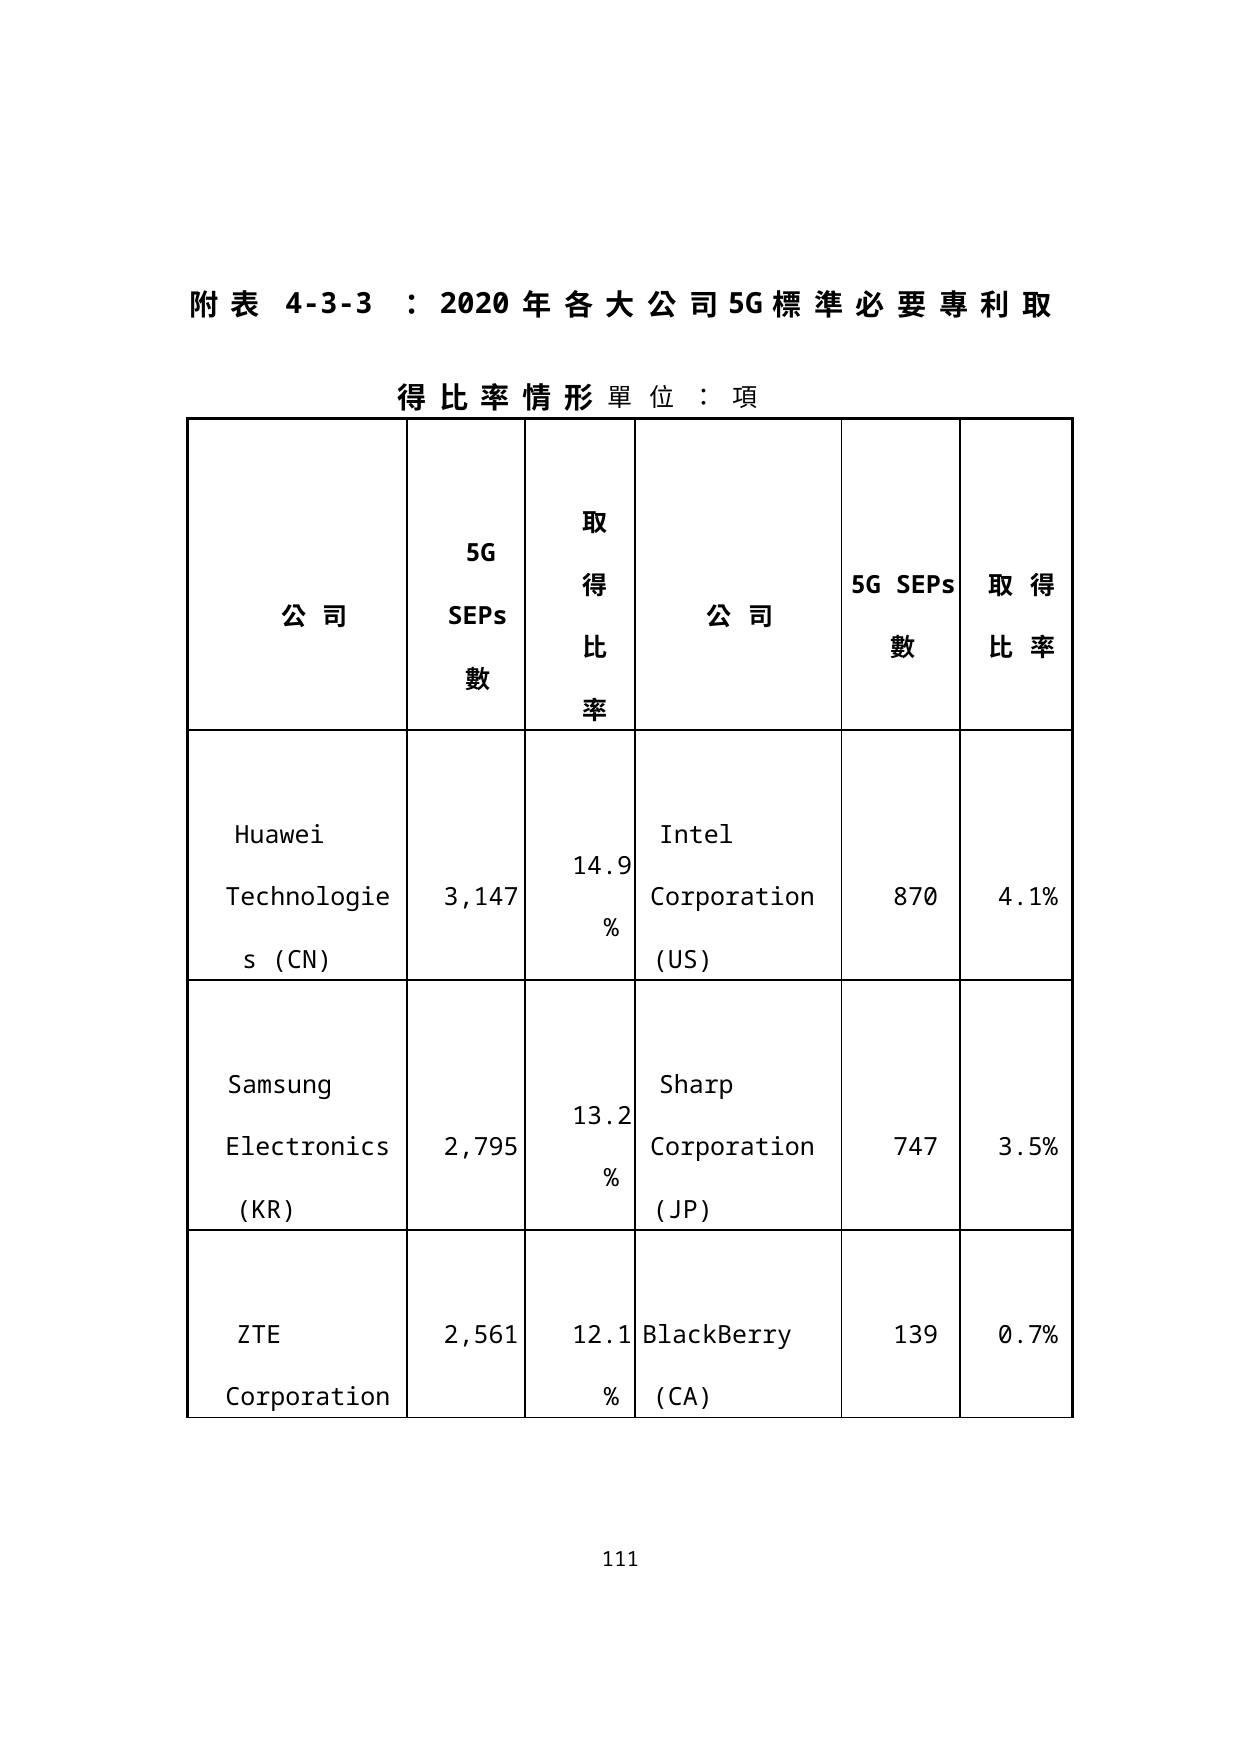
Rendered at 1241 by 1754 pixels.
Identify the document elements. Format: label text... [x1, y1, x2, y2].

table_cell 0.7% [961, 1231, 1071, 1417]
table_header 取得比率 [526, 420, 634, 729]
table_header 公司 [189, 420, 406, 729]
table_cell 870 [842, 731, 959, 979]
table_cell 2,561 [408, 1231, 524, 1417]
table_cell 12.1% [526, 1231, 634, 1417]
table_header 5G SEPs數 [408, 420, 524, 729]
table_cell ZTE Corporation [189, 1231, 406, 1417]
table_cell 4.1% [961, 731, 1071, 979]
table_cell 139 [842, 1231, 959, 1417]
table_cell Intel Corporation (US) [636, 731, 841, 979]
table_header 取得比率 [961, 420, 1071, 729]
table_cell Sharp Corporation (JP) [636, 981, 841, 1229]
table_cell 3,147 [408, 731, 524, 979]
table_cell 3.5% [961, 981, 1071, 1229]
table_cell 2,795 [408, 981, 524, 1229]
table_cell BlackBerry (CA) [636, 1231, 841, 1417]
table_cell 747 [842, 981, 959, 1229]
table_cell Huawei Technologies (CN) [189, 731, 406, 979]
text 附表4-3-3：2020年各大公司5G標準必要專利取得比率情形單位：項 [183, 229, 1087, 417]
table_header 5G SEPs數 [842, 420, 959, 729]
table_cell 13.2% [526, 981, 634, 1229]
table_cell 14.9% [526, 731, 634, 979]
table_cell Samsung Electronics (KR) [189, 981, 406, 1229]
table_header 公司 [636, 420, 841, 729]
